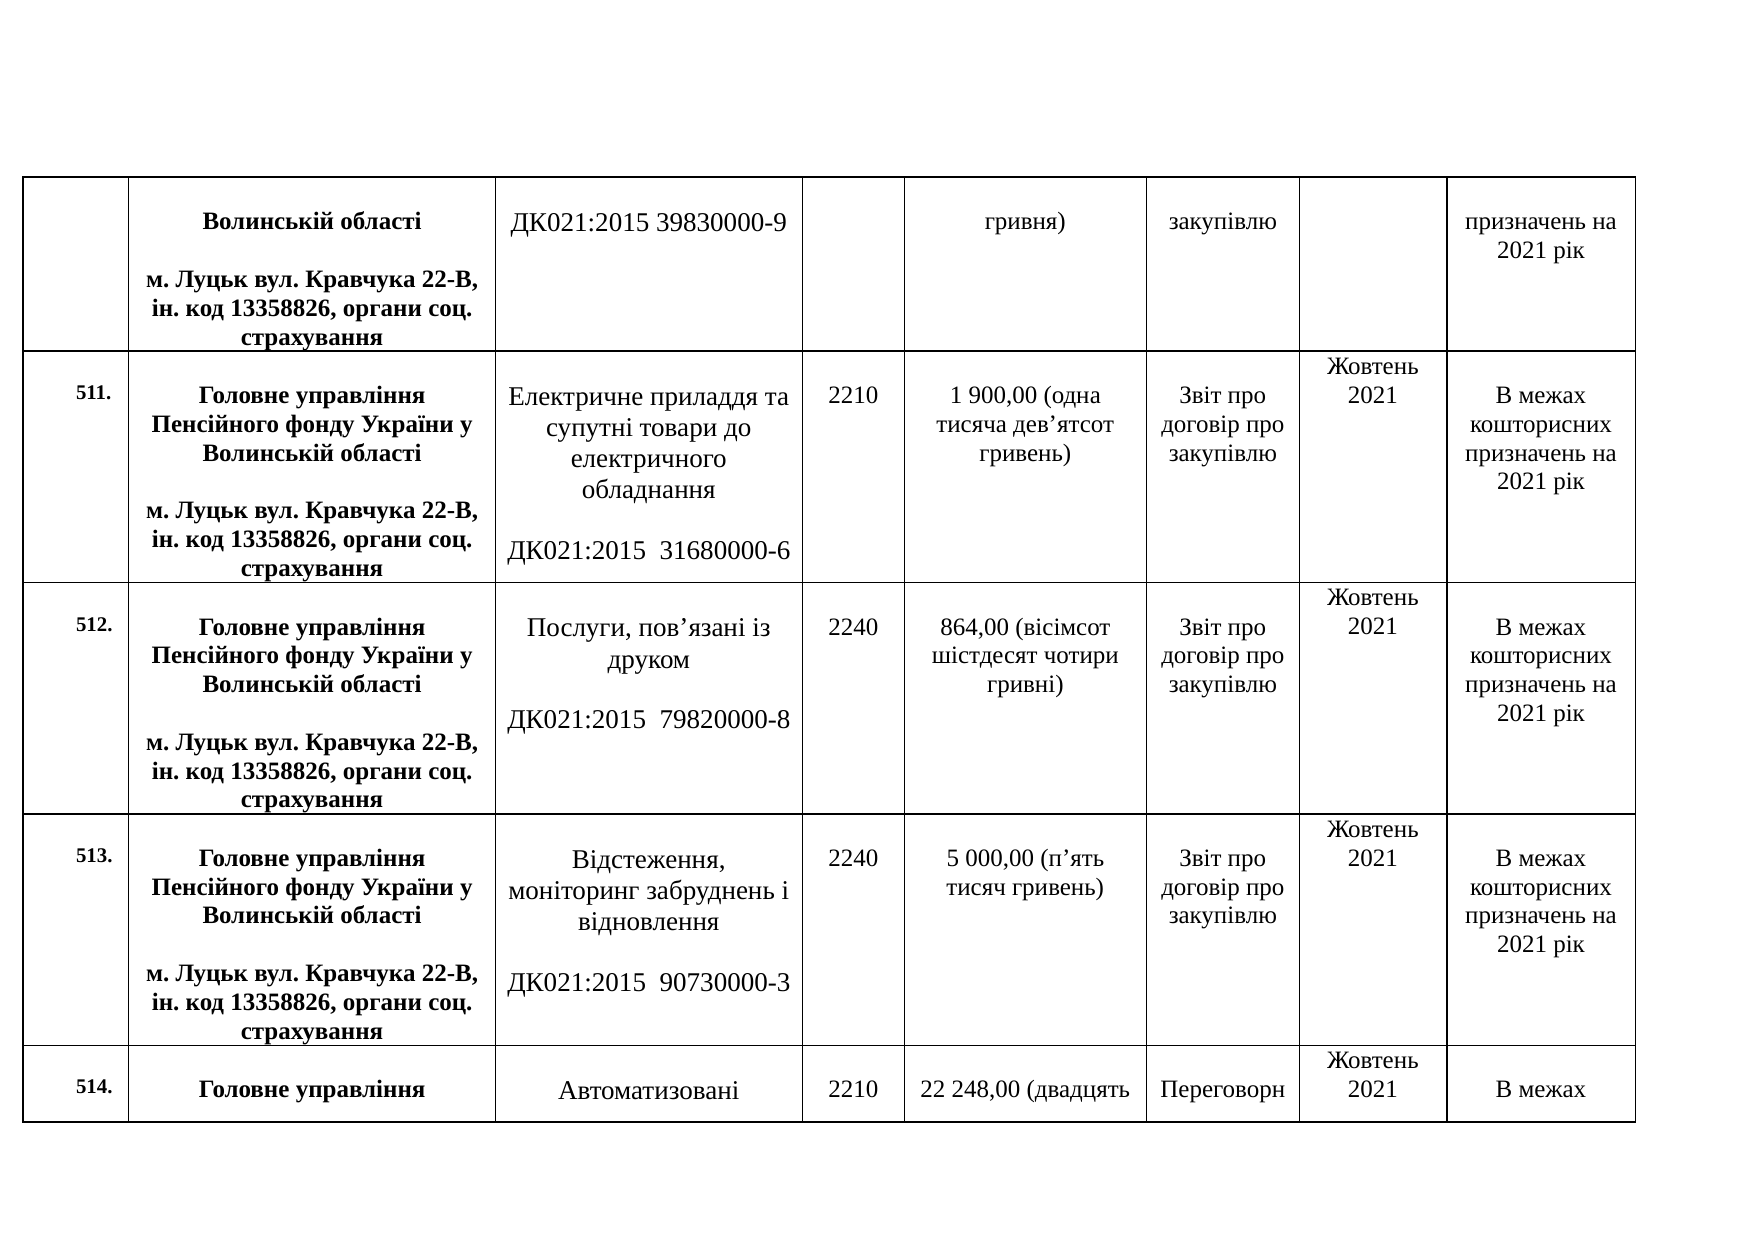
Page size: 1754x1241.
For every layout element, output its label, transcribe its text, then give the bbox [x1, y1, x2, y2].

table_cell 2240 [803, 583, 904, 813]
table_cell [24, 1046, 128, 1121]
table_cell Звіт про договір про закупівлю [1147, 583, 1299, 813]
table_cell [24, 178, 128, 350]
table_cell 2240 [803, 815, 904, 1045]
table_cell Відстеження, моніторинг забруднень і відновлення ДК021:2015 90730000-3 [496, 815, 802, 1045]
table_cell В межах кошторисних призначень на 2021 рік [1448, 815, 1635, 1045]
table_cell [24, 352, 128, 582]
table_cell призначень на 2021 рік [1448, 178, 1635, 350]
table_cell Переговорн [1147, 1046, 1299, 1121]
table_cell Звіт про договір про закупівлю [1147, 352, 1299, 582]
table_cell Головне управління Пенсійного фонду України у Волинській області м. Луцьк вул. Кравчука 22-В, ін. код 13358826, органи соц. страхування [129, 352, 495, 582]
table_cell Головне управління [129, 1046, 495, 1121]
table_cell 2210 [803, 1046, 904, 1121]
table_cell Жовтень 2021 [1300, 1046, 1446, 1121]
table_cell В межах [1448, 1046, 1635, 1121]
table_cell 864,00 (вісімсот шістдесят чотири гривні) [905, 583, 1146, 813]
table_cell 22 248,00 (двадцять [905, 1046, 1146, 1121]
table_cell [24, 583, 128, 813]
table_cell Волинській області м. Луцьк вул. Кравчука 22-В, ін. код 13358826, органи соц. страхування [129, 178, 495, 350]
table_cell [803, 178, 904, 350]
table_cell [1300, 178, 1446, 350]
table_cell закупівлю [1147, 178, 1299, 350]
table_cell Електричне приладдя та супутні товари до електричного обладнання ДК021:2015 31680000-6 [496, 352, 802, 582]
table_cell 1 900,00 (одна тисяча дев’ятсот гривень) [905, 352, 1146, 582]
table_cell 5 000,00 (п’ять тисяч гривень) [905, 815, 1146, 1045]
table_cell ДК021:2015 39830000-9 [496, 178, 802, 350]
table_cell Головне управління Пенсійного фонду України у Волинській області м. Луцьк вул. Кравчука 22-В, ін. код 13358826, органи соц. страхування [129, 815, 495, 1045]
table_cell 2210 [803, 352, 904, 582]
table_cell Послуги, пов’язані із друком ДК021:2015 79820000-8 [496, 583, 802, 813]
table_cell гривня) [905, 178, 1146, 350]
table_cell Жовтень 2021 [1300, 583, 1446, 813]
table_cell В межах кошторисних призначень на 2021 рік [1448, 352, 1635, 582]
table_cell Автоматизовані [496, 1046, 802, 1121]
table_cell Жовтень 2021 [1300, 815, 1446, 1045]
table_cell Жовтень 2021 [1300, 352, 1446, 582]
table_cell Звіт про договір про закупівлю [1147, 815, 1299, 1045]
table_cell В межах кошторисних призначень на 2021 рік [1448, 583, 1635, 813]
table_cell [24, 815, 128, 1045]
table_cell Головне управління Пенсійного фонду України у Волинській області м. Луцьк вул. Кравчука 22-В, ін. код 13358826, органи соц. страхування [129, 583, 495, 813]
